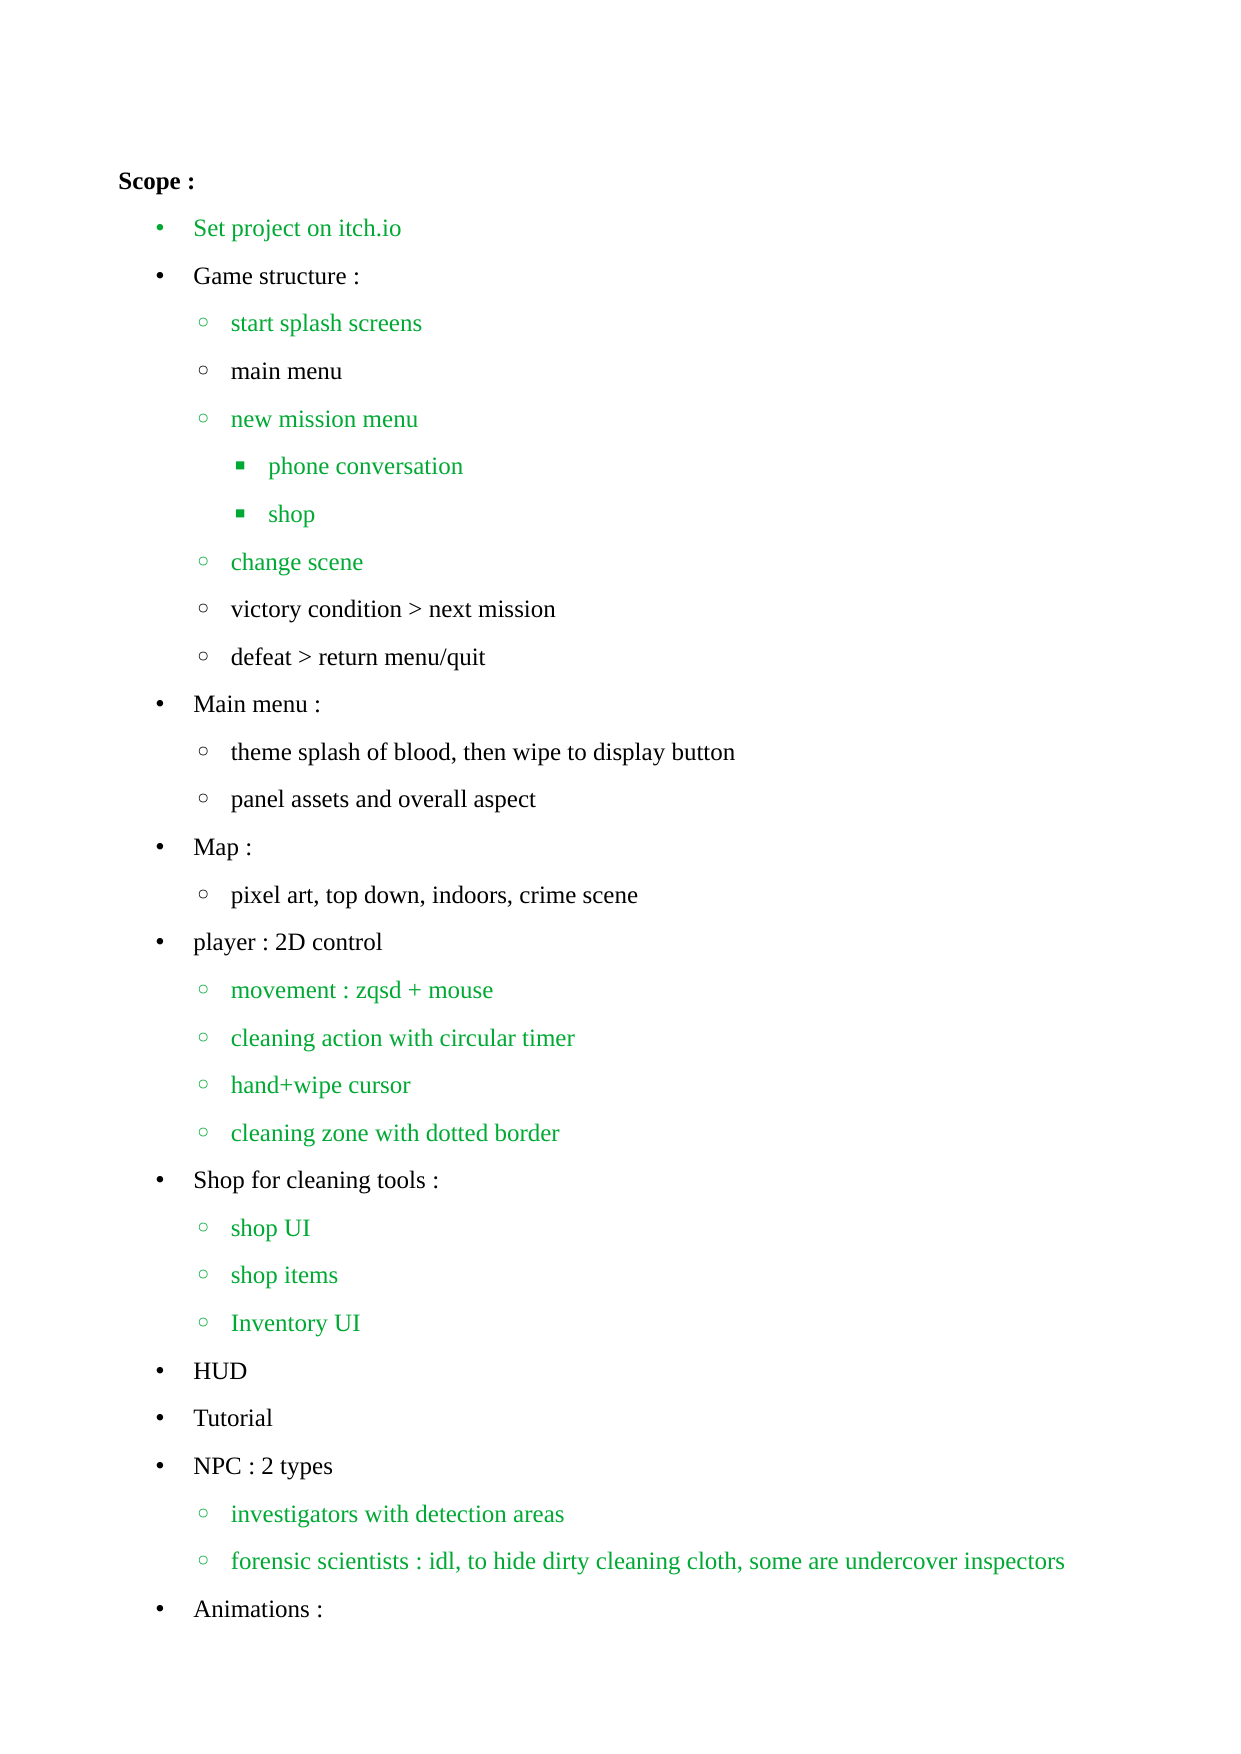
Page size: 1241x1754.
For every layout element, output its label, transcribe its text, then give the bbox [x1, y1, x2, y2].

list shop [231, 499, 1122, 528]
list pixel art, top down, indoors, crime scene [193, 880, 1122, 908]
list shop UI [193, 1213, 1122, 1242]
list defeat > return menu/quit [193, 642, 1122, 671]
list forensic scientists : idl, to hide dirty cleaning cloth, some are undercover inspectors [193, 1546, 1122, 1575]
list movement : zqsd + mouse [193, 975, 1122, 1004]
list Shop for cleaning tools : [156, 1165, 1122, 1194]
list HUD [156, 1356, 1122, 1384]
list Main menu : [156, 689, 1122, 718]
list start splash screens [193, 308, 1122, 337]
list Game structure : [156, 261, 1122, 290]
list Animations : [156, 1594, 1122, 1623]
list victory condition > next mission [193, 594, 1122, 623]
list Inventory UI [193, 1308, 1122, 1337]
list Tutorial [156, 1403, 1122, 1432]
list cleaning zone with dotted border [193, 1118, 1122, 1147]
list phone conversation [231, 451, 1122, 480]
list main menu [193, 356, 1122, 385]
text Scope : [118, 166, 1122, 194]
list panel assets and overall aspect [193, 784, 1122, 813]
list cleaning action with circular timer [193, 1023, 1122, 1051]
list theme splash of blood, then wipe to display button [193, 737, 1122, 766]
list investigators with detection areas [193, 1499, 1122, 1527]
list shop items [193, 1261, 1122, 1289]
list hand+wipe cursor [193, 1070, 1122, 1099]
list Map : [156, 832, 1122, 861]
list player : 2D control [156, 927, 1122, 956]
list NPC : 2 types [156, 1451, 1122, 1480]
list change scene [193, 547, 1122, 575]
list new mission menu [193, 404, 1122, 432]
list Set project on itch.io [156, 213, 1122, 242]
